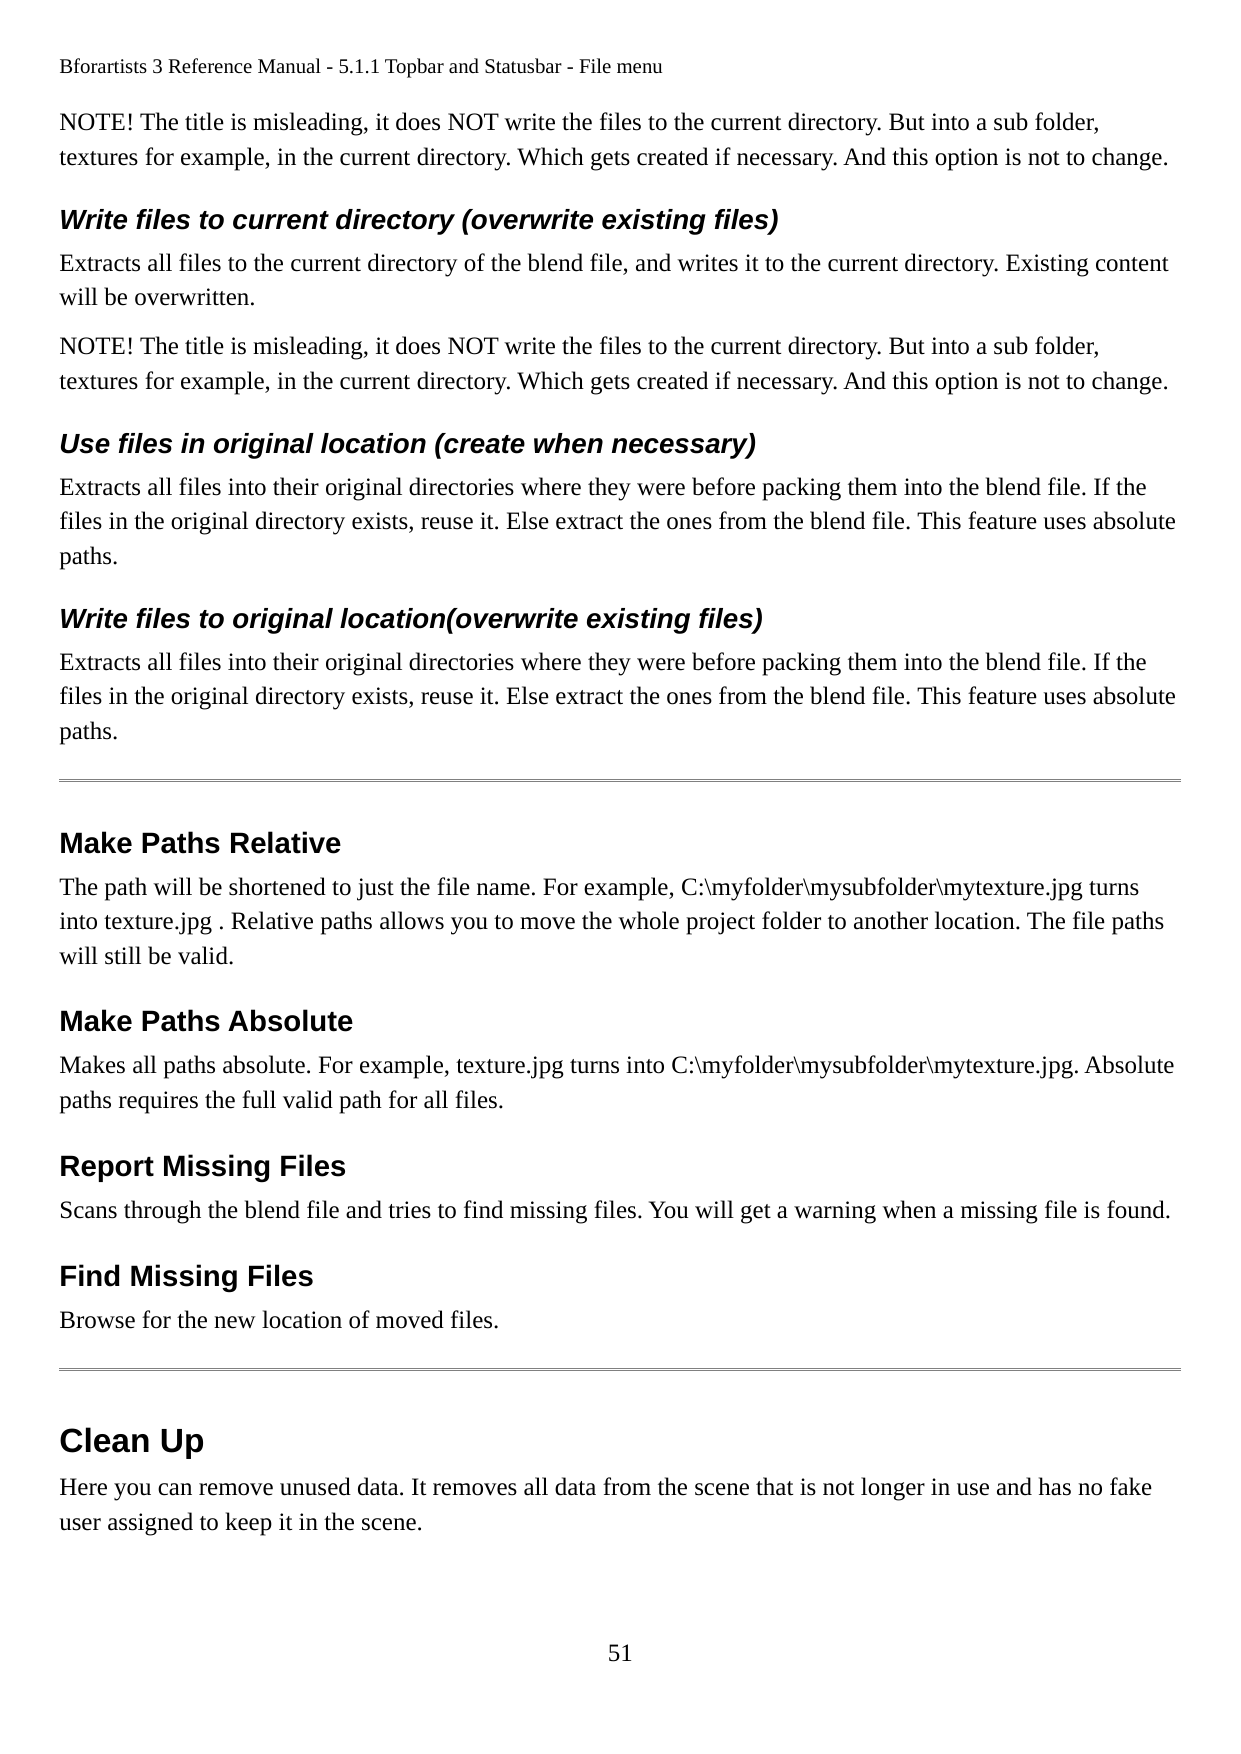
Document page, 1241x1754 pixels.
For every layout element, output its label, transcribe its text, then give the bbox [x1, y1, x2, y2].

text Here you can remove unused data. It removes all data from the scene that is not longer in use and has no fake user assigned to keep it in the scene. [59, 1472, 1181, 1535]
text The path will be shortened to just the file name. For example, C:\myfolder\mysubfolder\mytexture.jpg turns into texture.jpg . Relative paths allows you to move the whole project folder to another location. The file paths will still be valid. [59, 872, 1181, 969]
text Browse for the new location of moved files. [59, 1305, 1181, 1334]
subtitle Make Paths Absolute [59, 1004, 1181, 1038]
text Extracts all files into their original directories where they were before packing them into the blend file. If the files in the original directory exists, reuse it. Else extract the ones from the blend file. This feature uses absolute paths. [59, 647, 1181, 744]
text Makes all paths absolute. For example, texture.jpg turns into C:\myfolder\mysubfolder\mytexture.jpg. Absolute paths requires the full valid path for all files. [59, 1051, 1181, 1114]
text Extracts all files into their original directories where they were before packing them into the blend file. If the files in the original directory exists, reuse it. Else extract the ones from the blend file. This feature uses absolute paths. [59, 472, 1181, 569]
subtitle Use files in original location (create when necessary) [59, 427, 1181, 459]
text Scans through the blend file and tries to find missing files. You will get a warning when a missing file is found. [59, 1195, 1181, 1224]
text NOTE! The title is misleading, it does NOT write the files to the current directory. But into a sub folder, textures for example, in the current directory. Which gets created if necessary. And this option is not to change. [59, 331, 1181, 395]
subtitle Report Missing Files [59, 1149, 1181, 1182]
subtitle Find Missing Files [59, 1259, 1181, 1292]
text Extracts all files to the current directory of the blend file, and writes it to the current directory. Existing content will be overwritten. [59, 248, 1181, 311]
subtitle Make Paths Relative [59, 826, 1181, 859]
subtitle Clean Up [59, 1421, 1181, 1459]
subtitle Write files to current directory (overwrite existing files) [59, 203, 1181, 235]
text NOTE! The title is misleading, it does NOT write the files to the current directory. But into a sub folder, textures for example, in the current directory. Which gets created if necessary. And this option is not to change. [59, 107, 1181, 171]
subtitle Write files to original location(overwrite existing files) [59, 602, 1181, 634]
